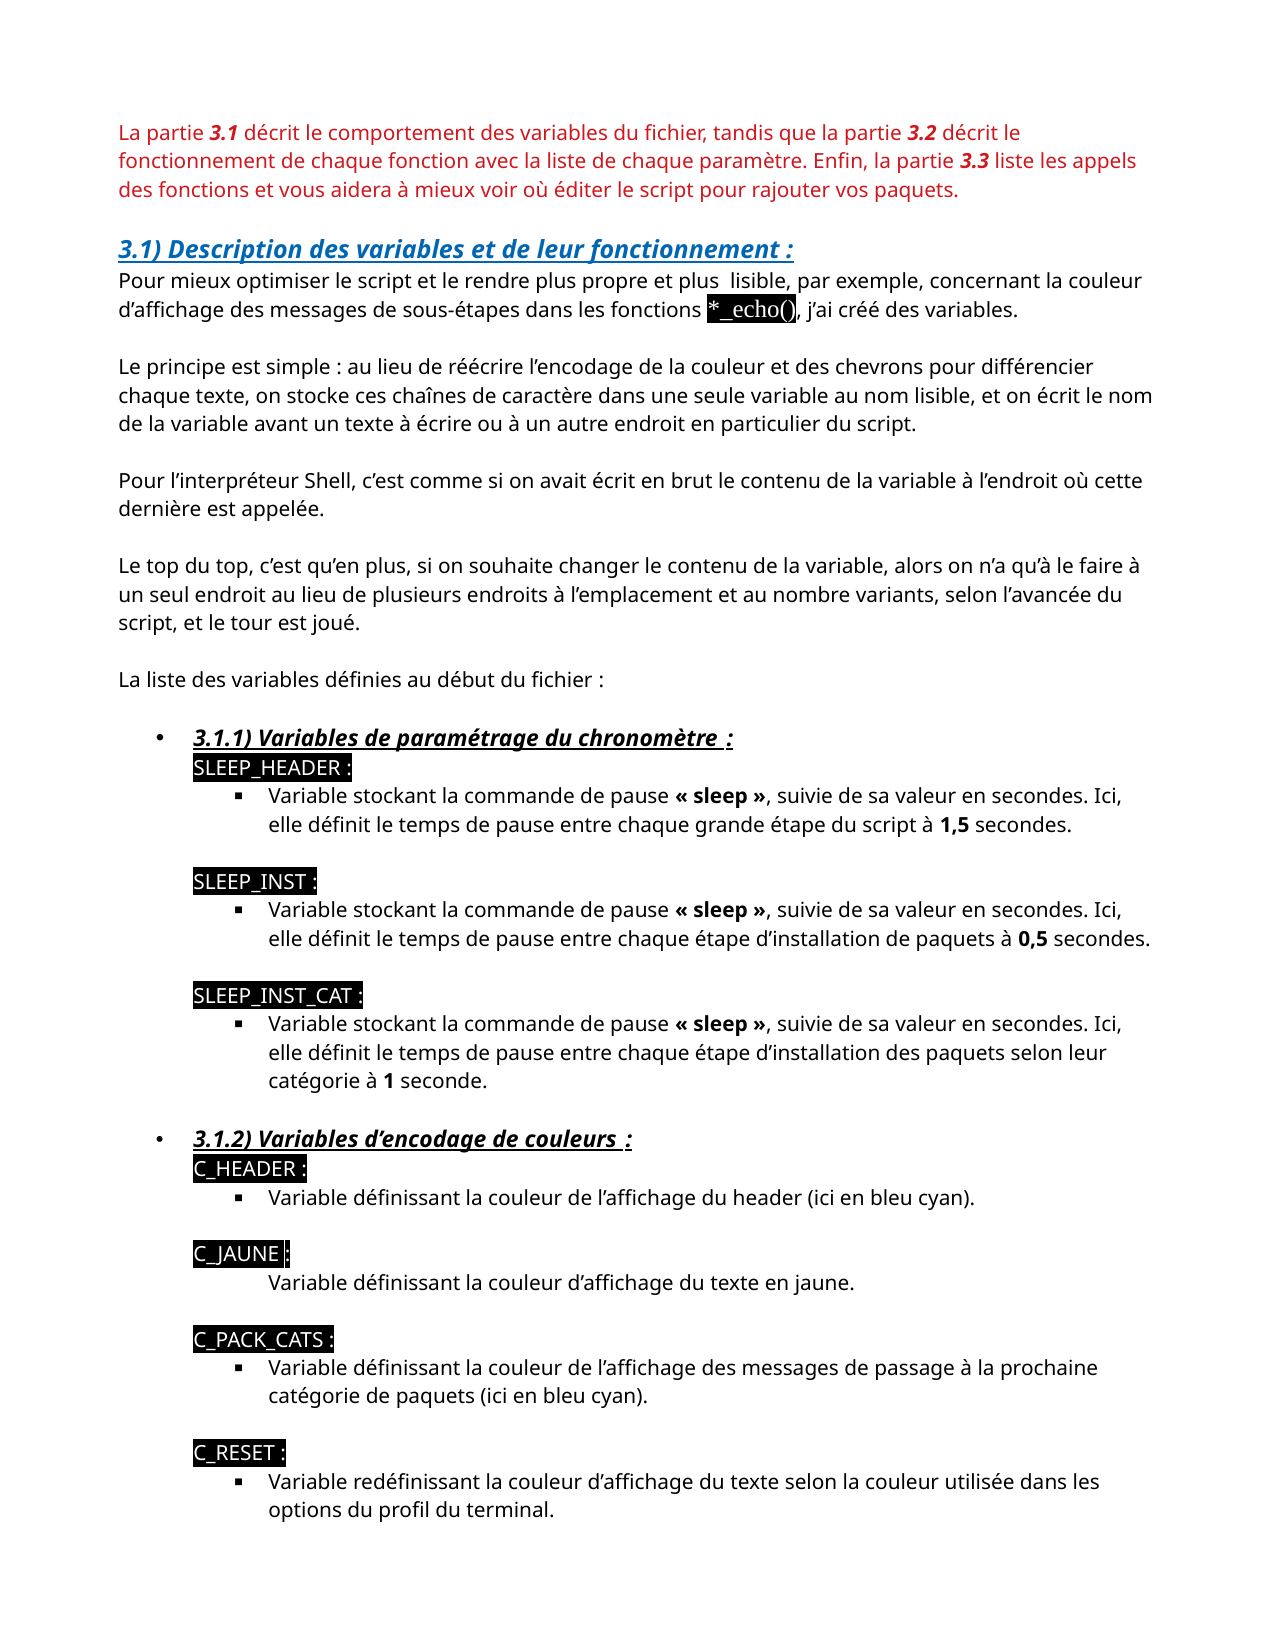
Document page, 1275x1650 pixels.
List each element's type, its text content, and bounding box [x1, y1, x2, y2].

list Variable stockant la commande de pause « sleep », suivie de sa valeur en secondes. Ici, elle définit le temps de pause entre chaque étape d’installation des paquets selon leur catégorie à 1 seconde. [231, 1009, 1157, 1094]
text Le principe est simple : au lieu de réécrire l’encodage de la couleur et des chevrons pour différencier chaque texte, on stocke ces chaînes de caractère dans une seule variable au nom lisible, et on écrit le nom de la variable avant un texte à écrire ou à un autre endroit en particulier du script. [118, 352, 1157, 438]
text Le top du top, c’est qu’en plus, si on souhaite changer le contenu de la variable, alors on n’a qu’à le faire à un seul endroit au lieu de plusieurs endroits à l’emplacement et au nombre variants, selon l’avancée du script, et le tour est joué. [118, 551, 1157, 637]
text Pour mieux optimiser le script et le rendre plus propre et plus lisible, par exemple, concernant la couleur d’affichage des messages de sous-étapes dans les fonctions *_echo(), j’ai créé des variables. [118, 266, 1157, 324]
text La partie 3.1 décrit le comportement des variables du fichier, tandis que la partie 3.2 décrit le fonctionnement de chaque fonction avec la liste de chaque paramètre. Enfin, la partie 3.3 liste les appels des fonctions et vous aidera à mieux voir où éditer le script pour rajouter vos paquets. [118, 118, 1157, 203]
list Variable définissant la couleur de l’affichage des messages de passage à la prochaine catégorie de paquets (ici en bleu cyan). [231, 1353, 1157, 1410]
list SLEEP_INST : [156, 867, 1157, 895]
list C_JAUNE : [156, 1239, 1157, 1268]
list 3.1.2) Variables d’encodage de couleurs : [156, 1123, 1157, 1154]
list C_RESET : [156, 1438, 1157, 1467]
list Variable redéfinissant la couleur d’affichage du texte selon la couleur utilisée dans les options du profil du terminal. [231, 1467, 1157, 1524]
list SLEEP_HEADER : [156, 753, 1157, 782]
list Variable définissant la couleur de l’affichage du header (ici en bleu cyan). [231, 1183, 1157, 1211]
list Variable stockant la commande de pause « sleep », suivie de sa valeur en secondes. Ici, elle définit le temps de pause entre chaque étape d’installation de paquets à 0,5 secondes. [231, 895, 1157, 952]
list Variable définissant la couleur d’affichage du texte en jaune. [231, 1268, 1157, 1296]
text La liste des variables définies au début du fichier : [118, 665, 1157, 693]
text Pour l’interpréteur Shell, c’est comme si on avait écrit en brut le contenu de la variable à l’endroit où cette dernière est appelée. [118, 466, 1157, 523]
text 3.1) Description des variables et de leur fonctionnement : [118, 232, 1157, 266]
list SLEEP_INST_CAT : [156, 981, 1157, 1009]
list C_HEADER : [156, 1154, 1157, 1183]
list C_PACK_CATS : [156, 1325, 1157, 1353]
list 3.1.1) Variables de paramétrage du chronomètre : [156, 722, 1157, 753]
list Variable stockant la commande de pause « sleep », suivie de sa valeur en secondes. Ici, elle définit le temps de pause entre chaque grande étape du script à 1,5 secondes. [231, 782, 1157, 838]
